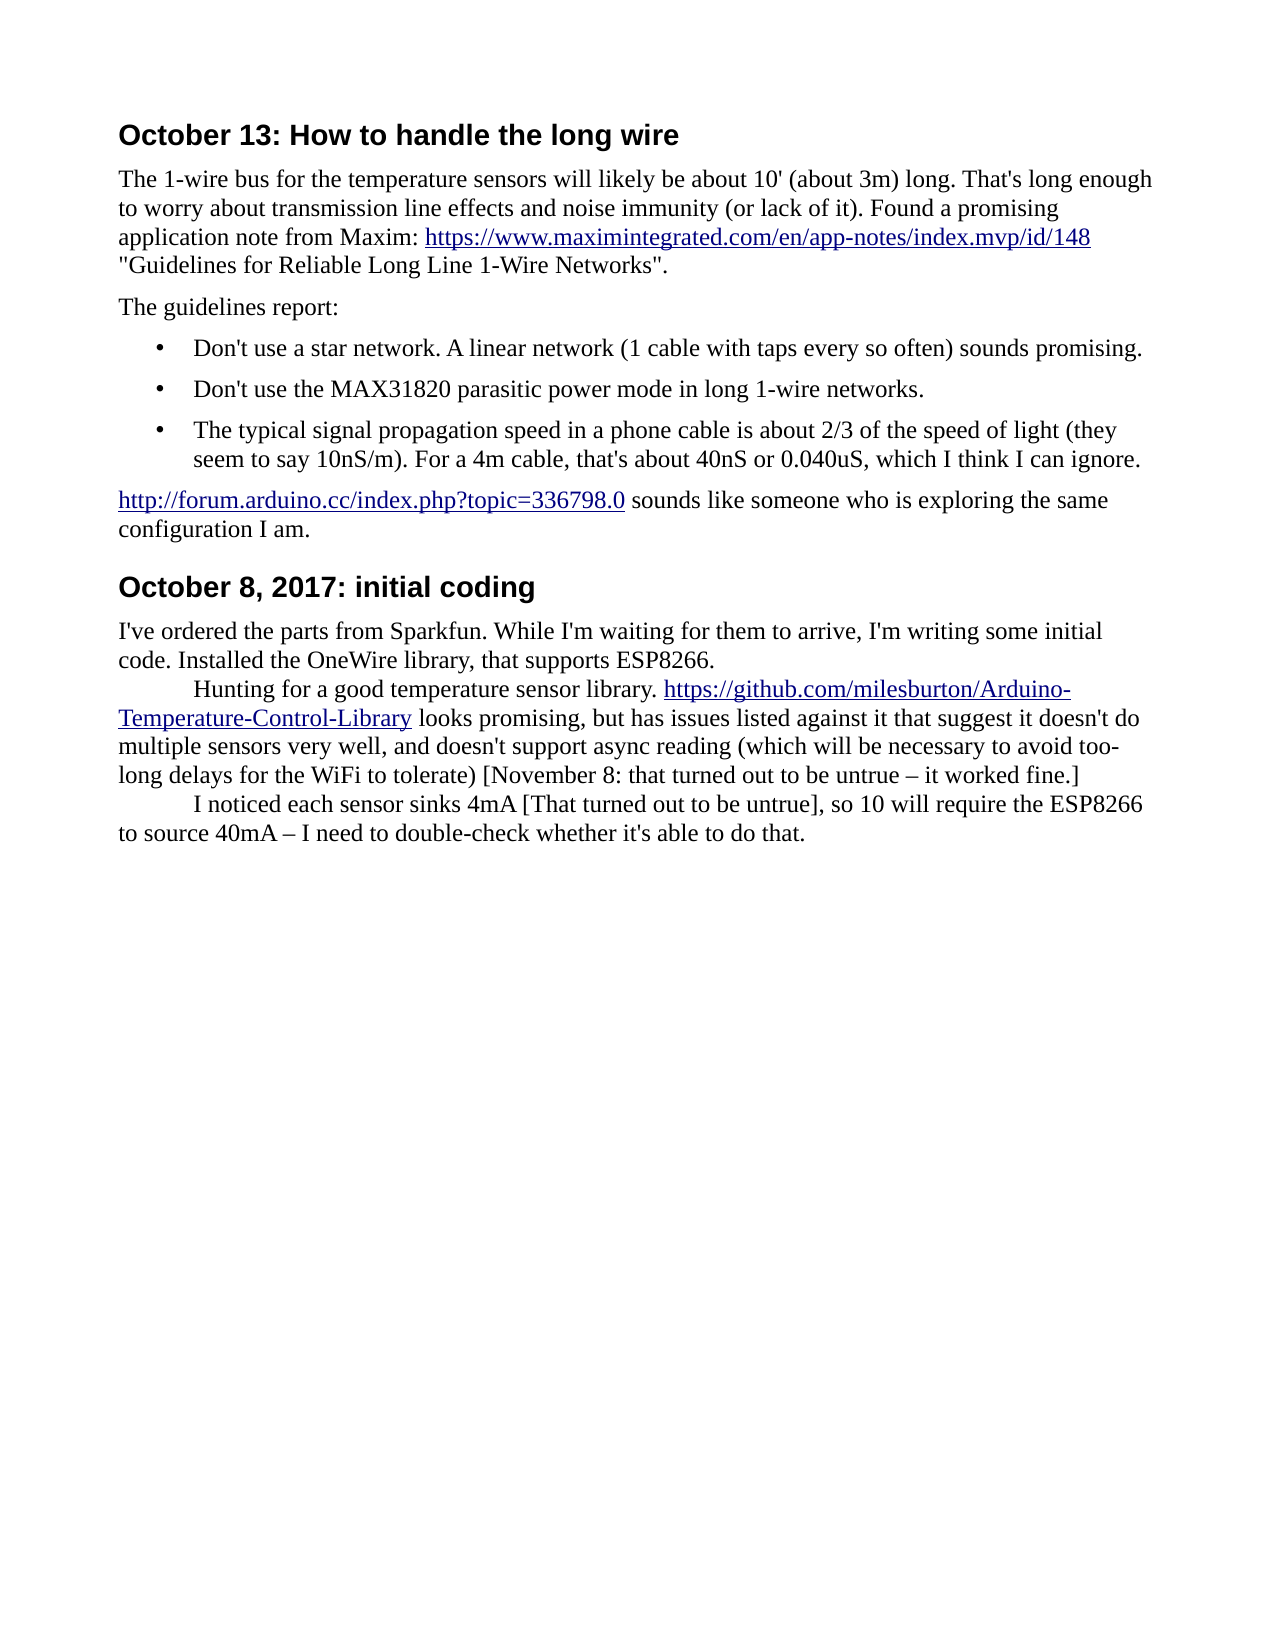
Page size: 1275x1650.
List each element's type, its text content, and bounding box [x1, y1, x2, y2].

list Don't use the MAX31820 parasitic power mode in long 1-wire networks. [156, 374, 1157, 403]
text The 1-wire bus for the temperature sensors will likely be about 10' (about 3m) long. That's long enough to worry about transmission line effects and noise immunity (or lack of it). Found a promising application note from Maxim: https://www.maximintegrated.com/en/app-notes/index.mvp/id/148 "Guidelines for Reliable Long Line 1-Wire Networks". [118, 164, 1157, 279]
text I've ordered the parts from Sparkfun. While I'm waiting for them to arrive, I'm writing some initial code. Installed the OneWire library, that supports ESP8266. Hunting for a good temperature sensor library. https://github.com/milesburton/Arduino-Temperature-Control-Library looks promising, but has issues listed against it that suggest it doesn't do multiple sensors very well, and doesn't support async reading (which will be necessary to avoid too-long delays for the WiFi to tolerate) [November 8: that turned out to be untrue – it worked fine.] I noticed each sensor sinks 4mA [That turned out to be untrue], so 10 will require the ESP8266 to source 40mA – I need to double-check whether it's able to do that. [118, 616, 1157, 846]
list Don't use a star network. A linear network (1 cable with taps every so often) sounds promising. [156, 333, 1157, 362]
text The guidelines report: [118, 292, 1157, 321]
list The typical signal propagation speed in a phone cable is about 2/3 of the speed of light (they seem to say 10nS/m). For a 4m cable, that's about 40nS or 0.040uS, which I think I can ignore. [156, 416, 1157, 473]
subtitle October 8, 2017: initial coding [118, 570, 1157, 604]
subtitle October 13: How to handle the long wire [118, 118, 1157, 152]
text http://forum.arduino.cc/index.php?topic=336798.0 sounds like someone who is exploring the same configuration I am. [118, 486, 1157, 543]
